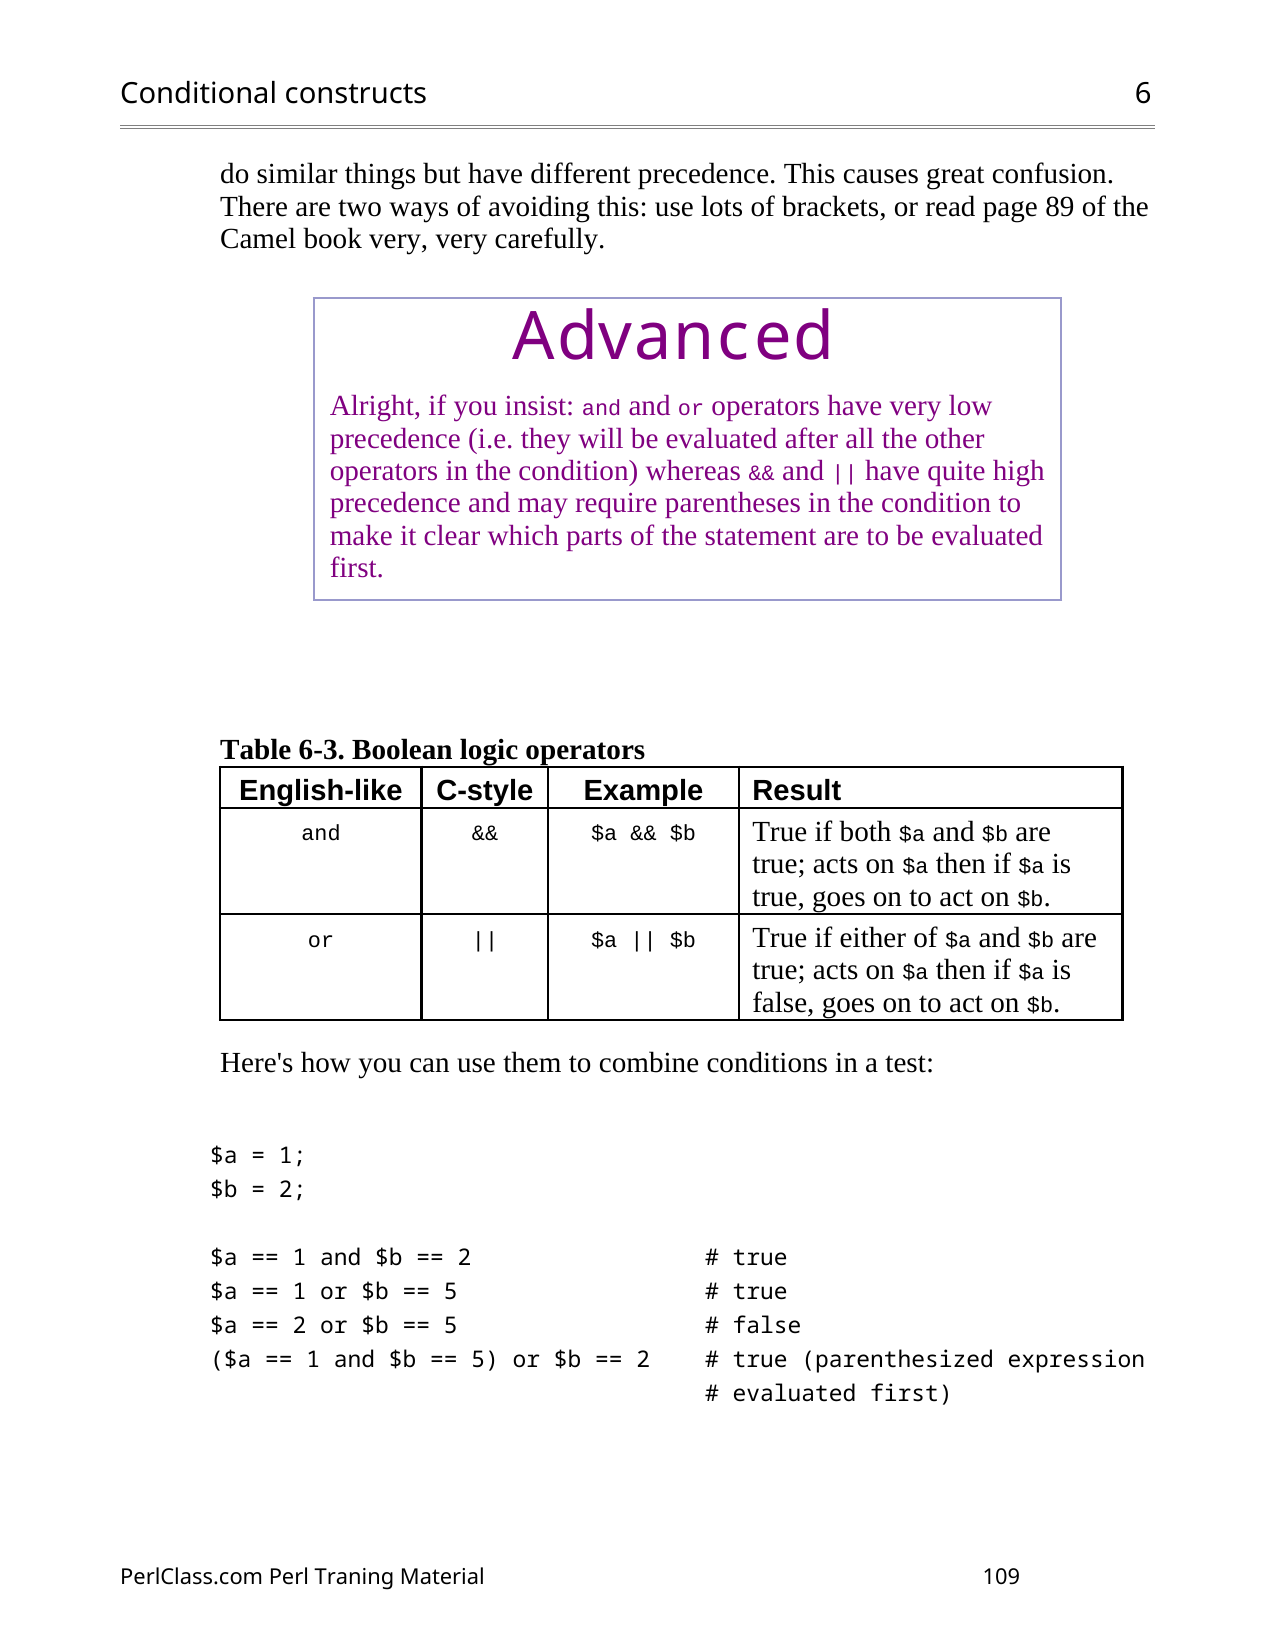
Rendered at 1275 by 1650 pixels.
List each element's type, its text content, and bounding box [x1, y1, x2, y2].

table_header English-like [221, 768, 420, 807]
text $b = 2; [210, 1171, 1155, 1204]
table_cell || [423, 915, 547, 1019]
text $a == 1 and $b == 2 # true [210, 1239, 1155, 1272]
table_header C-style [423, 768, 547, 807]
table_header Result [740, 768, 1121, 807]
text Table 6-3. Boolean logic operators [220, 733, 1155, 766]
table_header Example [549, 768, 738, 807]
text $a = 1; [210, 1137, 1155, 1170]
table_cell True if either of $a and $b are true; acts on $a then if $a is false, goes on to act on $b. [740, 915, 1121, 1019]
text do similar things but have different precedence. This causes great confusion. There are two ways of avoiding this: use lots of brackets, or read page 89 of the Camel book very, very carefully. [220, 157, 1155, 255]
table_cell && [423, 809, 547, 913]
table_cell $a && $b [549, 809, 738, 913]
text Alright, if you insist: and and or operators have very low precedence (i.e. they will be evaluated after all the other operators in the condition) whereas && and || have quite high precedence and may require parentheses in the condition to make it clear which parts of the statement are to be evaluated first. [329, 389, 1045, 584]
table_cell $a || $b [549, 915, 738, 1019]
text Here's how you can use them to combine conditions in a test: [220, 1046, 1155, 1078]
text $a == 2 or $b == 5 # false [210, 1307, 1155, 1340]
table_cell or [221, 915, 420, 1019]
text ($a == 1 and $b == 5) or $b == 2 # true (parenthesized expression [210, 1341, 1155, 1374]
table_cell and [221, 809, 420, 913]
text # evaluated first) [210, 1375, 1155, 1408]
text $a == 1 or $b == 5 # true [210, 1273, 1155, 1306]
table_cell True if both $a and $b are true; acts on $a then if $a is true, goes on to act on $b. [740, 809, 1121, 913]
